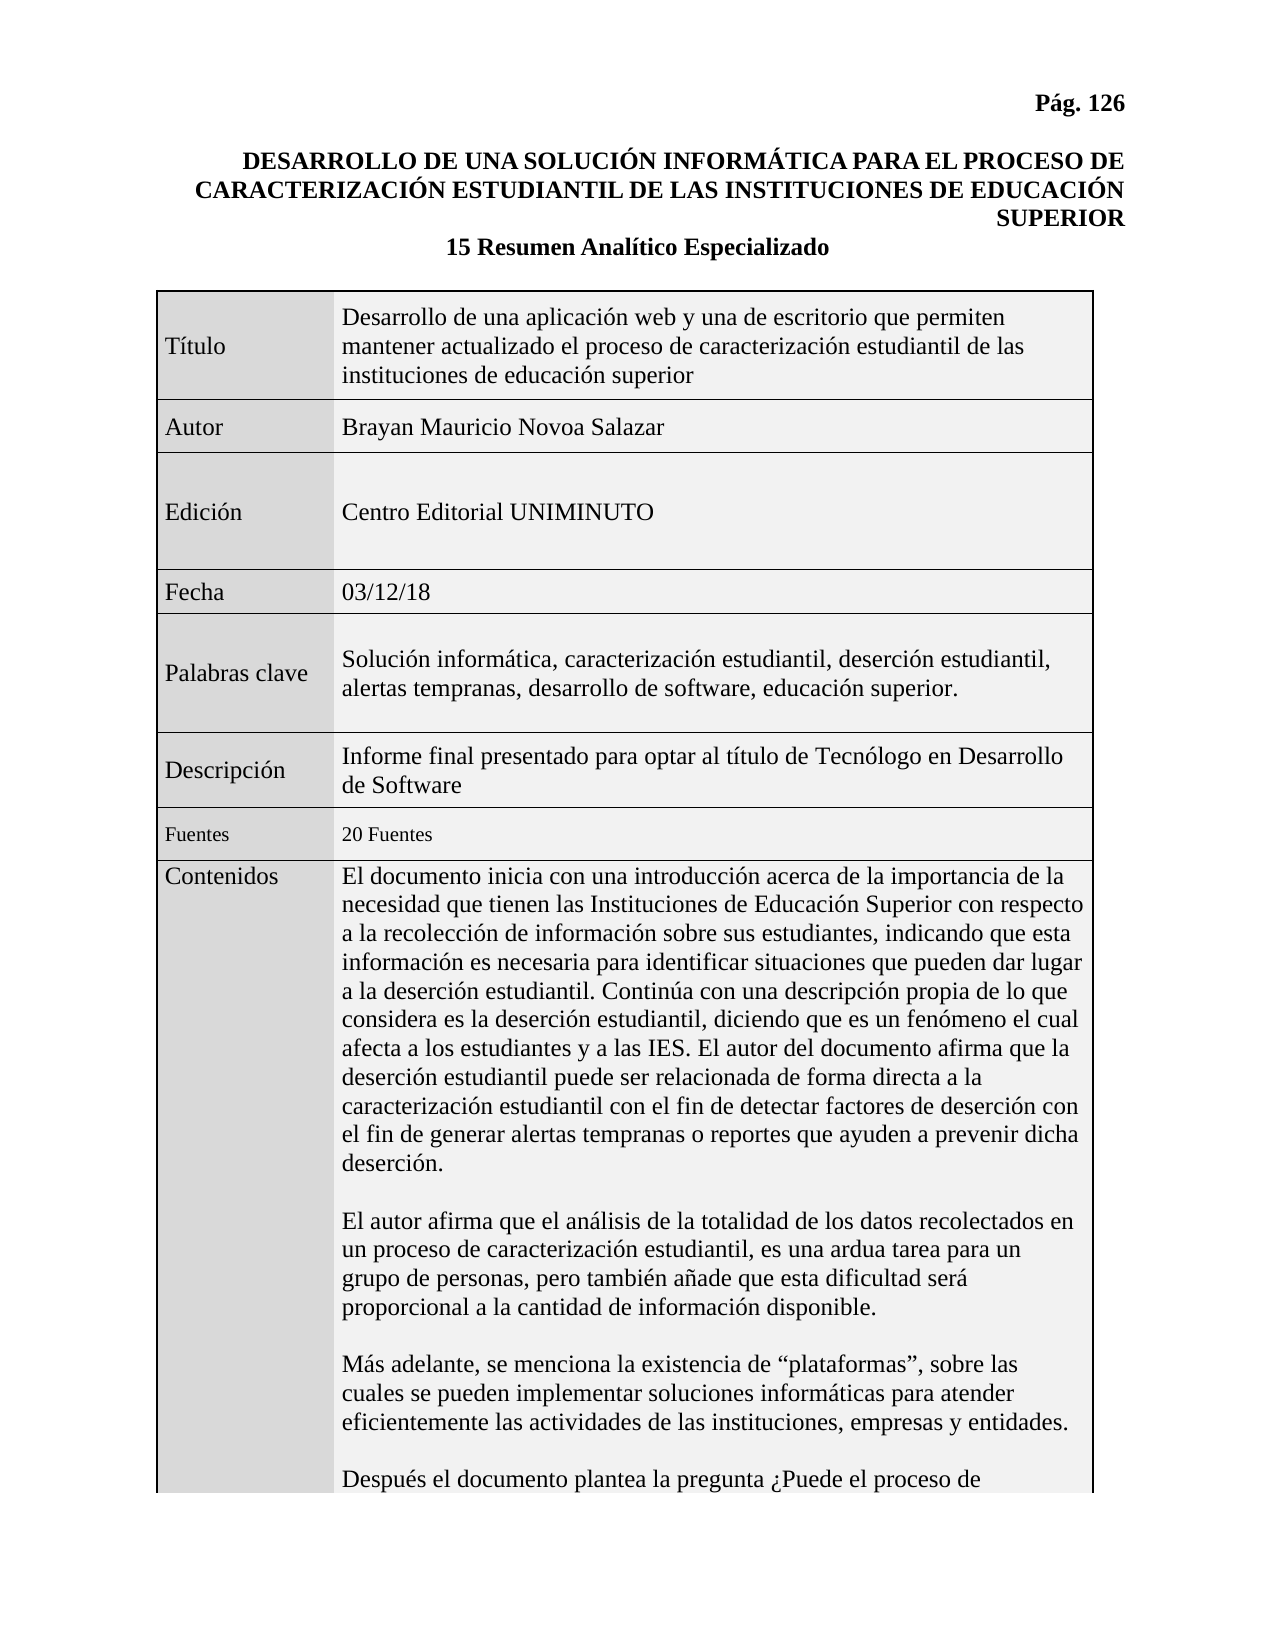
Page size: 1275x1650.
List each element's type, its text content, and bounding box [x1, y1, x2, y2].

table_cell El documento inicia con una introducción acerca de la importancia de la necesidad que tienen las Instituciones de Educación Superior con respecto a la recolección de información sobre sus estudiantes, indicando que esta información es necesaria para identificar situaciones que pueden dar lugar a la deserción estudiantil. Continúa con una descripción propia de lo que considera es la deserción estudiantil, diciendo que es un fenómeno el cual afecta a los estudiantes y a las IES. El autor del documento afirma que la deserción estudiantil puede ser relacionada de forma directa a la caracterización estudiantil con el fin de detectar factores de deserción con el fin de generar alertas tempranas o reportes que ayuden a prevenir dicha deserción. El autor afirma que el análisis de la totalidad de los datos recolectados en un proceso de caracterización estudiantil, es una ardua tarea para un grupo de personas, pero también añade que esta dificultad será proporcional a la cantidad de información disponible. Más adelante, se menciona la existencia de “plataformas”, sobre las cuales se pueden implementar soluciones informáticas para atender eficientemente las actividades de las instituciones, empresas y entidades. Después el documento plantea la pregunta ¿Puede el proceso de [334, 861, 1092, 1493]
table_cell Brayan Mauricio Novoa Salazar [334, 400, 1092, 452]
table_cell Contenidos [158, 861, 334, 1493]
table_cell Informe final presentado para optar al título de Tecnólogo en Desarrollo de Software [334, 733, 1092, 807]
subtitle 15 Resumen Analítico Especializado [150, 232, 1125, 261]
table_cell Descripción [158, 733, 334, 807]
table_cell 20 Fuentes [334, 808, 1092, 860]
table_cell Palabras clave [158, 614, 334, 732]
table_cell Centro Editorial UNIMINUTO [334, 453, 1092, 569]
table_cell Fuentes [158, 808, 334, 860]
table_cell Solución informática, caracterización estudiantil, deserción estudiantil, alertas tempranas, desarrollo de software, educación superior. [334, 614, 1092, 732]
table_cell Autor [158, 400, 334, 452]
table_header Título [158, 292, 334, 399]
table_cell Edición [158, 453, 334, 569]
table_cell Fecha [158, 570, 334, 613]
table_header Desarrollo de una aplicación web y una de escritorio que permiten mantener actualizado el proceso de caracterización estudiantil de las instituciones de educación superior [334, 292, 1092, 399]
table_cell 03/12/18 [334, 570, 1092, 613]
